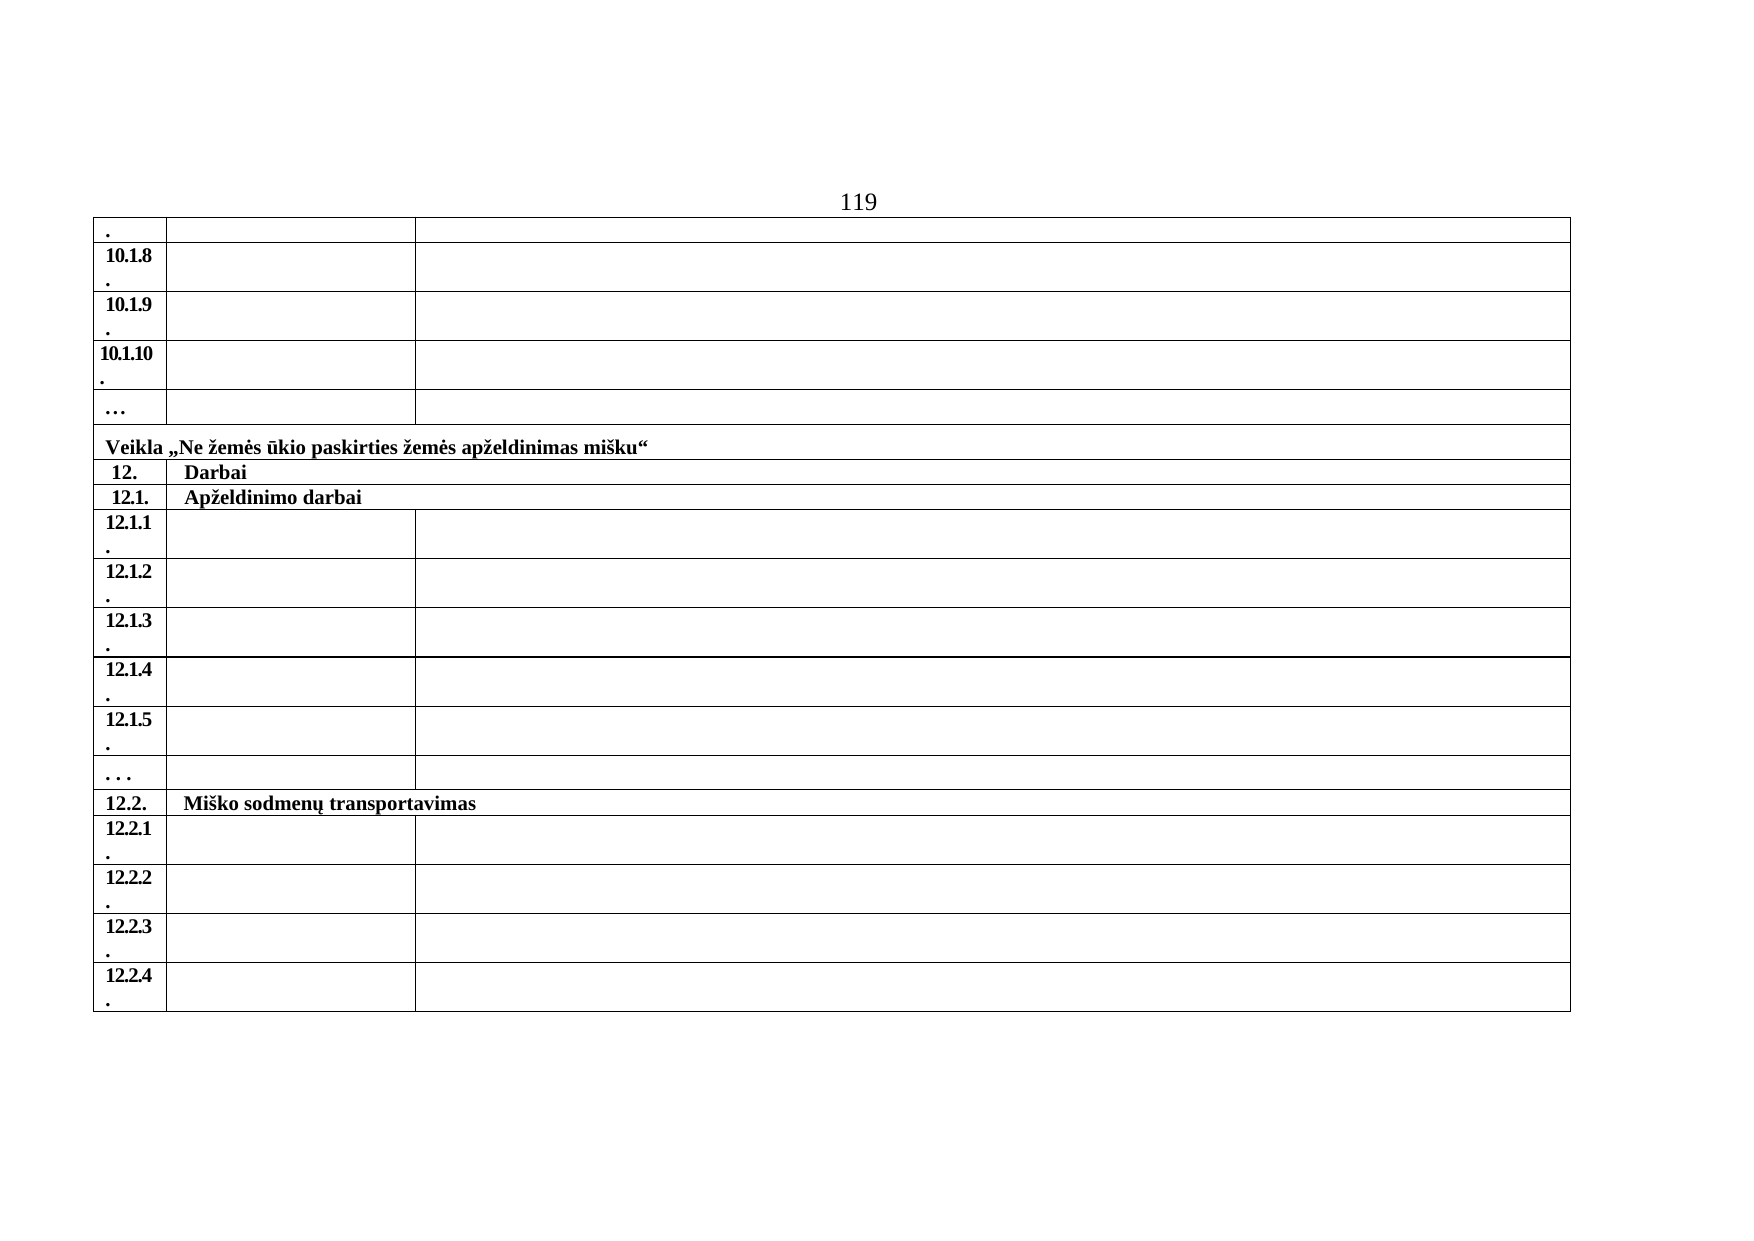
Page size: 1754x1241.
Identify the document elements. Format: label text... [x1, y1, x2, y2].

table_cell [416, 608, 1570, 656]
table_cell 12.2.4. [94, 963, 166, 1011]
table_cell 12.2. [94, 790, 166, 814]
table_cell 12.1.5. [94, 707, 166, 755]
table_cell [416, 243, 1570, 291]
table_cell [416, 963, 1570, 1011]
table_cell [416, 510, 1570, 558]
table_cell [167, 218, 415, 242]
table_cell Darbai [167, 460, 1570, 484]
table_cell 12.2.1. [94, 816, 166, 864]
table_cell 12.1.3. [94, 608, 166, 656]
table_cell [416, 218, 1570, 242]
table_cell 10.1.10. [94, 341, 166, 389]
table_cell [167, 707, 415, 755]
table_cell 10.1.8. [94, 243, 166, 291]
table_cell [416, 559, 1570, 607]
table_cell [416, 707, 1570, 755]
table_cell 12.1. [94, 485, 166, 509]
table_cell [167, 559, 415, 607]
table_cell [416, 658, 1570, 706]
table_cell Apželdinimo darbai [167, 485, 1570, 509]
table_cell [416, 914, 1570, 962]
table_cell [416, 816, 1570, 864]
table_cell [167, 816, 415, 864]
table_cell [167, 608, 415, 656]
table_cell [167, 510, 415, 558]
table_cell 12.1.2. [94, 559, 166, 607]
table_cell [167, 963, 415, 1011]
table_cell Miško sodmenų transportavimas [167, 790, 1570, 814]
table_cell [167, 292, 415, 340]
table_cell [167, 341, 415, 389]
table_cell [416, 341, 1570, 389]
table_cell [416, 865, 1570, 913]
table_cell [167, 756, 415, 789]
table_cell Veikla „Ne žemės ūkio paskirties žemės apželdinimas mišku“ [94, 425, 1570, 459]
table_cell 10.1.9. [94, 292, 166, 340]
table_cell [167, 390, 415, 424]
table_cell [167, 658, 415, 706]
table_cell [167, 865, 415, 913]
table_cell . [94, 218, 166, 242]
table_cell 12.2.2. [94, 865, 166, 913]
table_cell 12.1.1. [94, 510, 166, 558]
table_cell 12.1.4. [94, 658, 166, 706]
table_cell . . . [94, 756, 166, 789]
table_cell [167, 914, 415, 962]
table_cell [167, 243, 415, 291]
table_cell [416, 390, 1570, 424]
table_cell [416, 756, 1570, 789]
table_cell [416, 292, 1570, 340]
table_cell 12.2.3. [94, 914, 166, 962]
table_cell 12. [94, 460, 166, 484]
table_cell . . . [94, 390, 166, 424]
